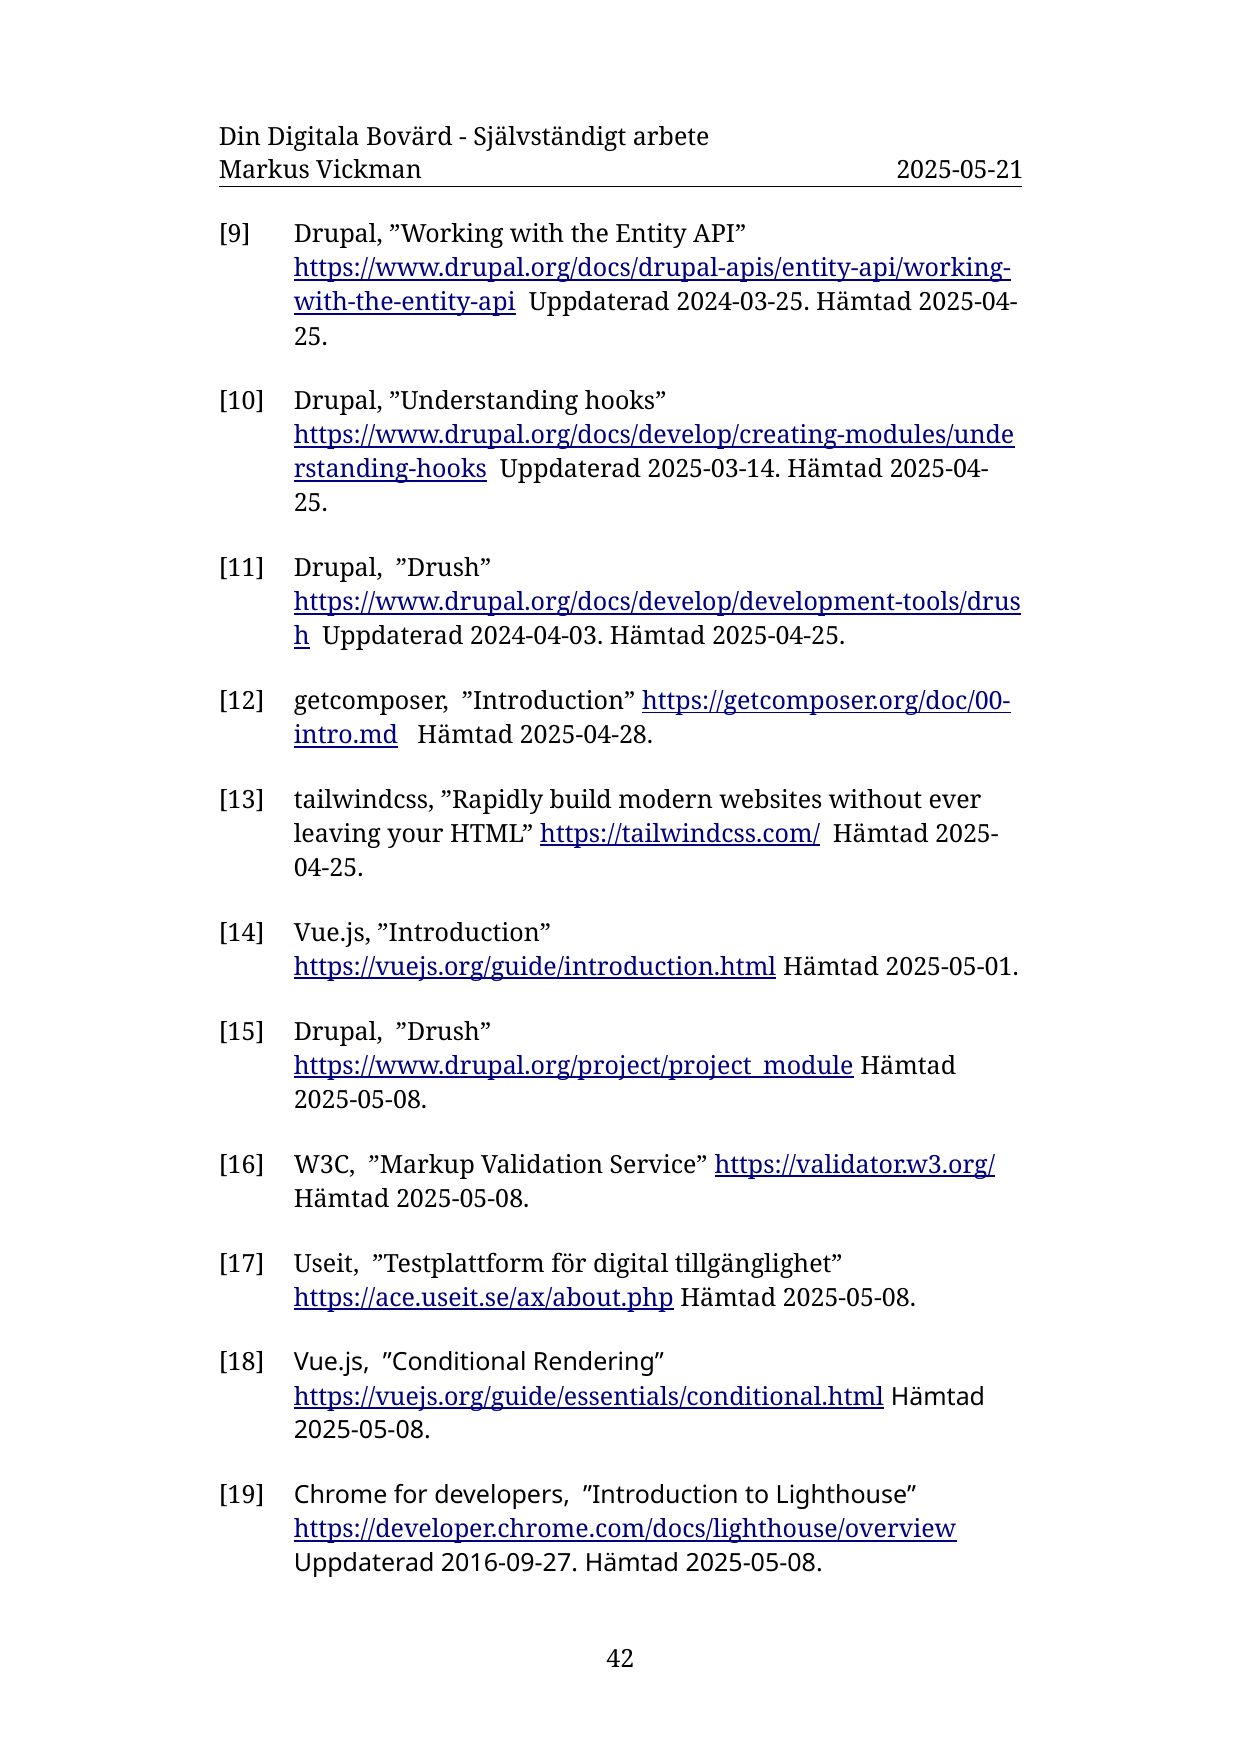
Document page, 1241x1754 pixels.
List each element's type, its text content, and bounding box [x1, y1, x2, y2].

list Vue.js, ”Conditional Rendering” https://vuejs.org/guide/essentials/conditional.html Hämtad 2025-05-08. [218, 1344, 1022, 1446]
list tailwindcss, ”Rapidly build modern websites without ever leaving your HTML” https://tailwindcss.com/ Hämtad 2025-04-25. [218, 782, 1022, 884]
list Vue.js, ”Introduction” https://vuejs.org/guide/introduction.html Hämtad 2025-05-01. [218, 914, 1022, 983]
list Chrome for developers, ”Introduction to Lighthouse” https://developer.chrome.com/docs/lighthouse/overview Uppdaterad 2016-09-27. Hämtad 2025-05-08. [218, 1477, 1022, 1579]
list Useit, ”Testplattform för digital tillgänglighet” https://ace.useit.se/ax/about.php Hämtad 2025-05-08. [218, 1245, 1022, 1313]
list Drupal, ”Drush” https://www.drupal.org/project/project_module Hämtad 2025-05-08. [218, 1013, 1022, 1116]
list Drupal, ”Working with the Entity API” https://www.drupal.org/docs/drupal-apis/entity-api/working-with-the-entity-api Uppdaterad 2024-03-25. Hämtad 2025-04-25. [218, 216, 1022, 352]
list Drupal, ”Drush” https://www.drupal.org/docs/develop/development-tools/drush Uppdaterad 2024-04-03. Hämtad 2025-04-25. [218, 550, 1022, 652]
list W3C, ”Markup Validation Service” https://validator.w3.org/ Hämtad 2025-05-08. [218, 1146, 1022, 1214]
list getcomposer, ”Introduction” https://getcomposer.org/doc/00-intro.md Hämtad 2025-04-28. [218, 683, 1022, 751]
list Drupal, ”Understanding hooks” https://www.drupal.org/docs/develop/creating-modules/understanding-hooks Uppdaterad 2025-03-14. Hämtad 2025-04-25. [218, 383, 1022, 519]
